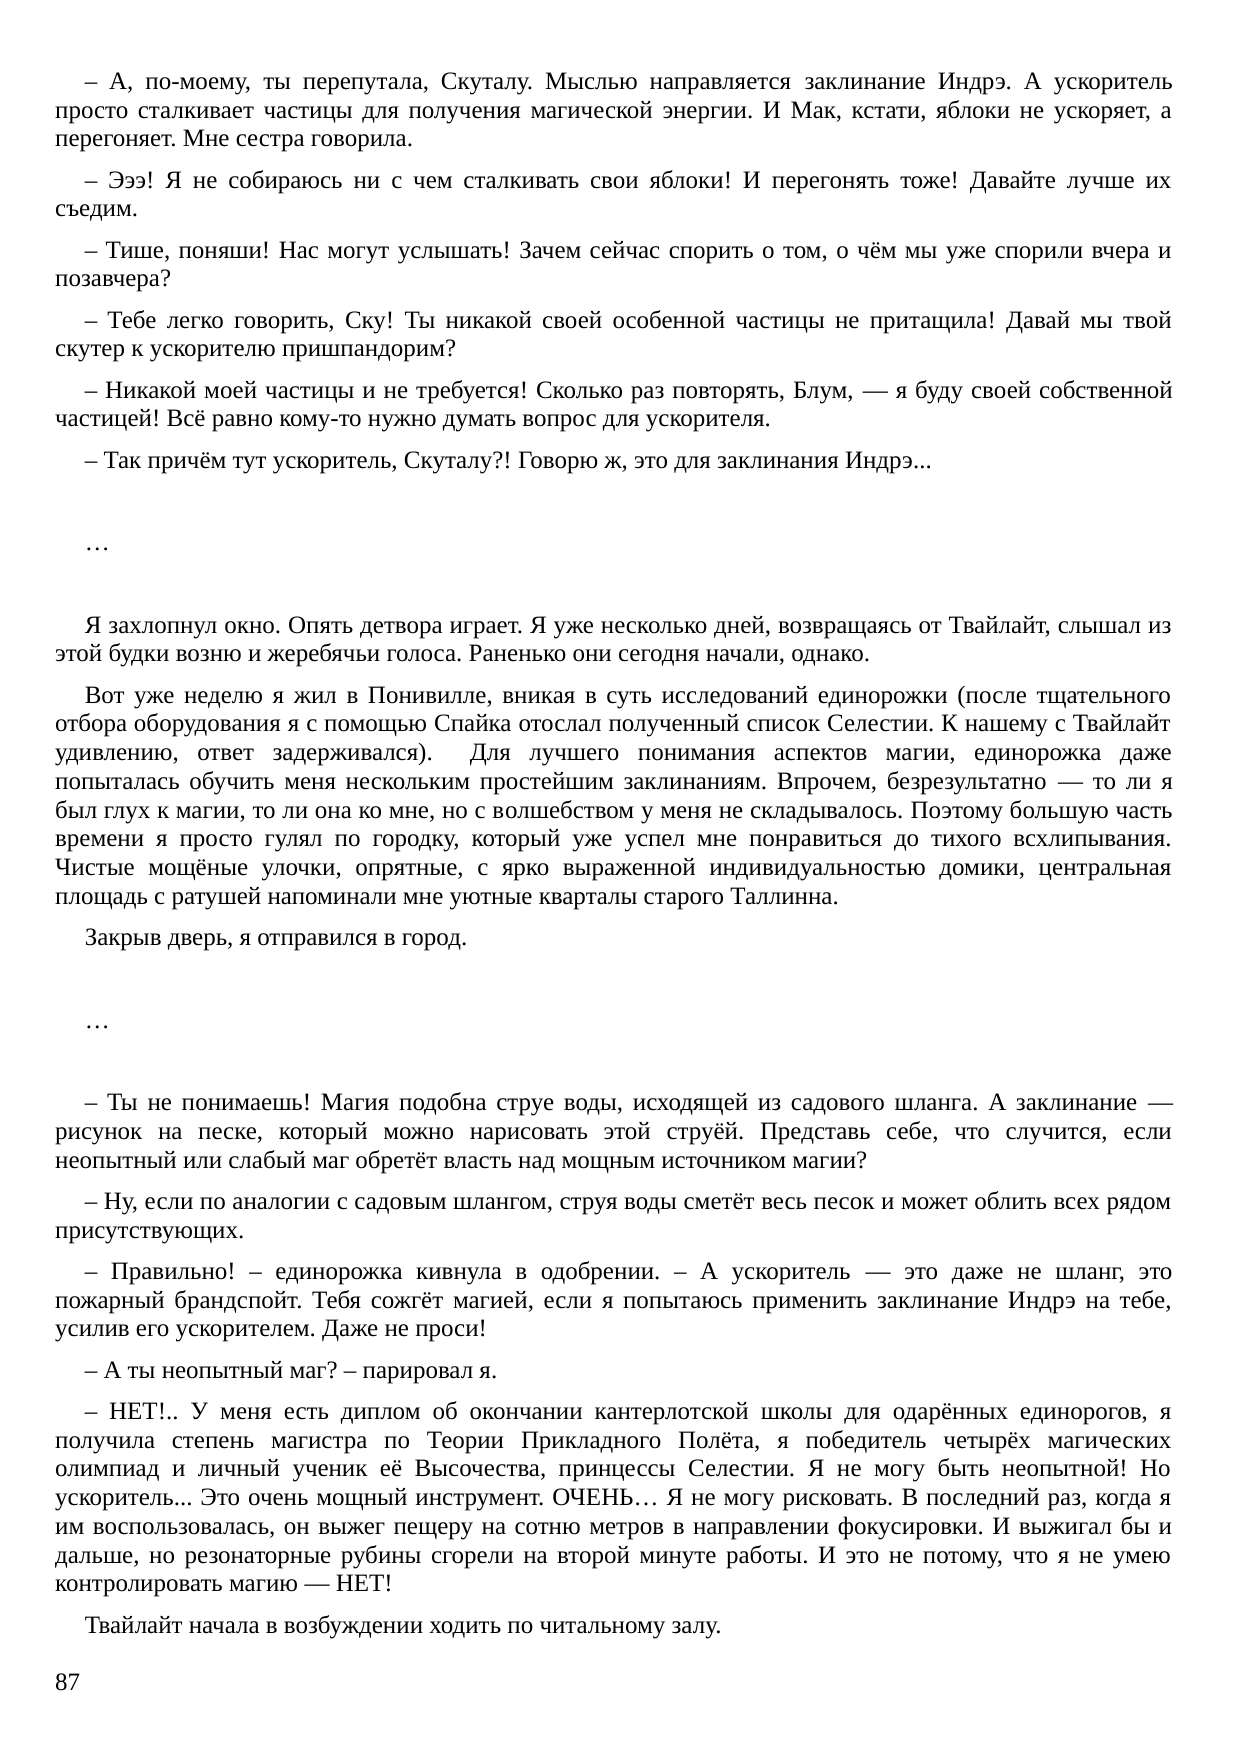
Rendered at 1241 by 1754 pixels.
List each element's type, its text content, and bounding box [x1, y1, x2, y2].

text – Никакой моей частицы и не требуется! Сколько раз повторять, Блум, — я буду своей собственной частицей! Всё равно кому-то нужно думать вопрос для ускорителя. [55, 375, 1173, 432]
text – А ты неопытный маг? – парировал я. [55, 1355, 1173, 1383]
text – Эээ! Я не собираюсь ни с чем сталкивать свои яблоки! И перегонять тоже! Давайте лучше их съедим. [55, 165, 1173, 222]
text – Ты не понимаешь! Магия подобна струе воды, исходящей из садового шланга. А заклинание — рисунок на песке, который можно нарисовать этой струёй. Представь себе, что случится, если неопытный или слабый маг обретёт власть над мощным источником магии? [55, 1087, 1173, 1173]
text Твайлайт начала в возбуждении ходить по читальному залу. [55, 1610, 1173, 1638]
text – Тише, поняши! Нас могут услышать! Зачем сейчас спорить о том, о чём мы уже спорили вчера и позавчера? [55, 235, 1173, 292]
text – А, по-моему, ты перепутала, Скуталу. Мыслью направляется заклинание Индрэ. А ускоритель просто сталкивает частицы для получения магической энергии. И Мак, кстати, яблоки не ускоряет, а перегоняет. Мне сестра говорила. [55, 66, 1173, 152]
text … [55, 1005, 1173, 1033]
text – НЕТ!.. У меня есть диплом об окончании кантерлотской школы для одарённых единорогов, я получила степень магистра по Теории Прикладного Полёта, я победитель четырёх магических олимпиад и личный ученик её Высочества, принцессы Селестии. Я не могу быть неопытной! Но ускоритель... Это очень мощный инструмент. ОЧЕНЬ… Я не могу рисковать. В последний раз, когда я им воспользовалась, он выжег пещеру на сотню метров в направлении фокусировки. И выжигал бы и дальше, но резонаторные рубины сгорели на второй минуте работы. И это не потому, что я не умею контролировать магию — НЕТ! [55, 1396, 1173, 1597]
text Закрыв дверь, я отправился в город. [55, 922, 1173, 951]
text – Тебе легко говорить, Ску! Ты никакой своей особенной частицы не притащила! Давай мы твой скутер к ускорителю пришпандорим? [55, 305, 1173, 362]
text – Так причём тут ускоритель, Скуталу?! Говорю ж, это для заклинания Индрэ... [55, 445, 1173, 473]
text – Ну, если по аналогии с садовым шлангом, струя воды сметёт весь песок и может облить всех рядом присутствующих. [55, 1186, 1173, 1243]
text … [55, 527, 1173, 556]
text Я захлопнул окно. Опять детвора играет. Я уже несколько дней, возвращаясь от Твайлайт, слышал из этой будки возню и жеребячьи голоса. Раненько они сегодня начали, однако. [55, 610, 1173, 667]
text Вот уже неделю я жил в Понивилле, вникая в суть исследований единорожки (после тщательного отбора оборудования я с помощью Спайка отослал полученный список Селестии. К нашему с Твайлайт удивлению, ответ задерживался). Для лучшего понимания аспектов магии, единорожка даже попыталась обучить меня нескольким простейшим заклинаниям. Впрочем, безрезультатно — то ли я был глух к магии, то ли она ко мне, но с волшебством у меня не складывалось. Поэтому большую часть времени я просто гулял по городку, который уже успел мне понравиться до тихого всхлипывания. Чистые мощёные улочки, опрятные, с ярко выраженной индивидуальностью домики, центральная площадь с ратушей напоминали мне уютные кварталы старого Таллинна. [55, 680, 1173, 910]
text – Правильно! – единорожка кивнула в одобрении. – А ускоритель — это даже не шланг, это пожарный брандспойт. Тебя сожгёт магией, если я попытаюсь применить заклинание Индрэ на тебе, усилив его ускорителем. Даже не проси! [55, 1256, 1173, 1342]
